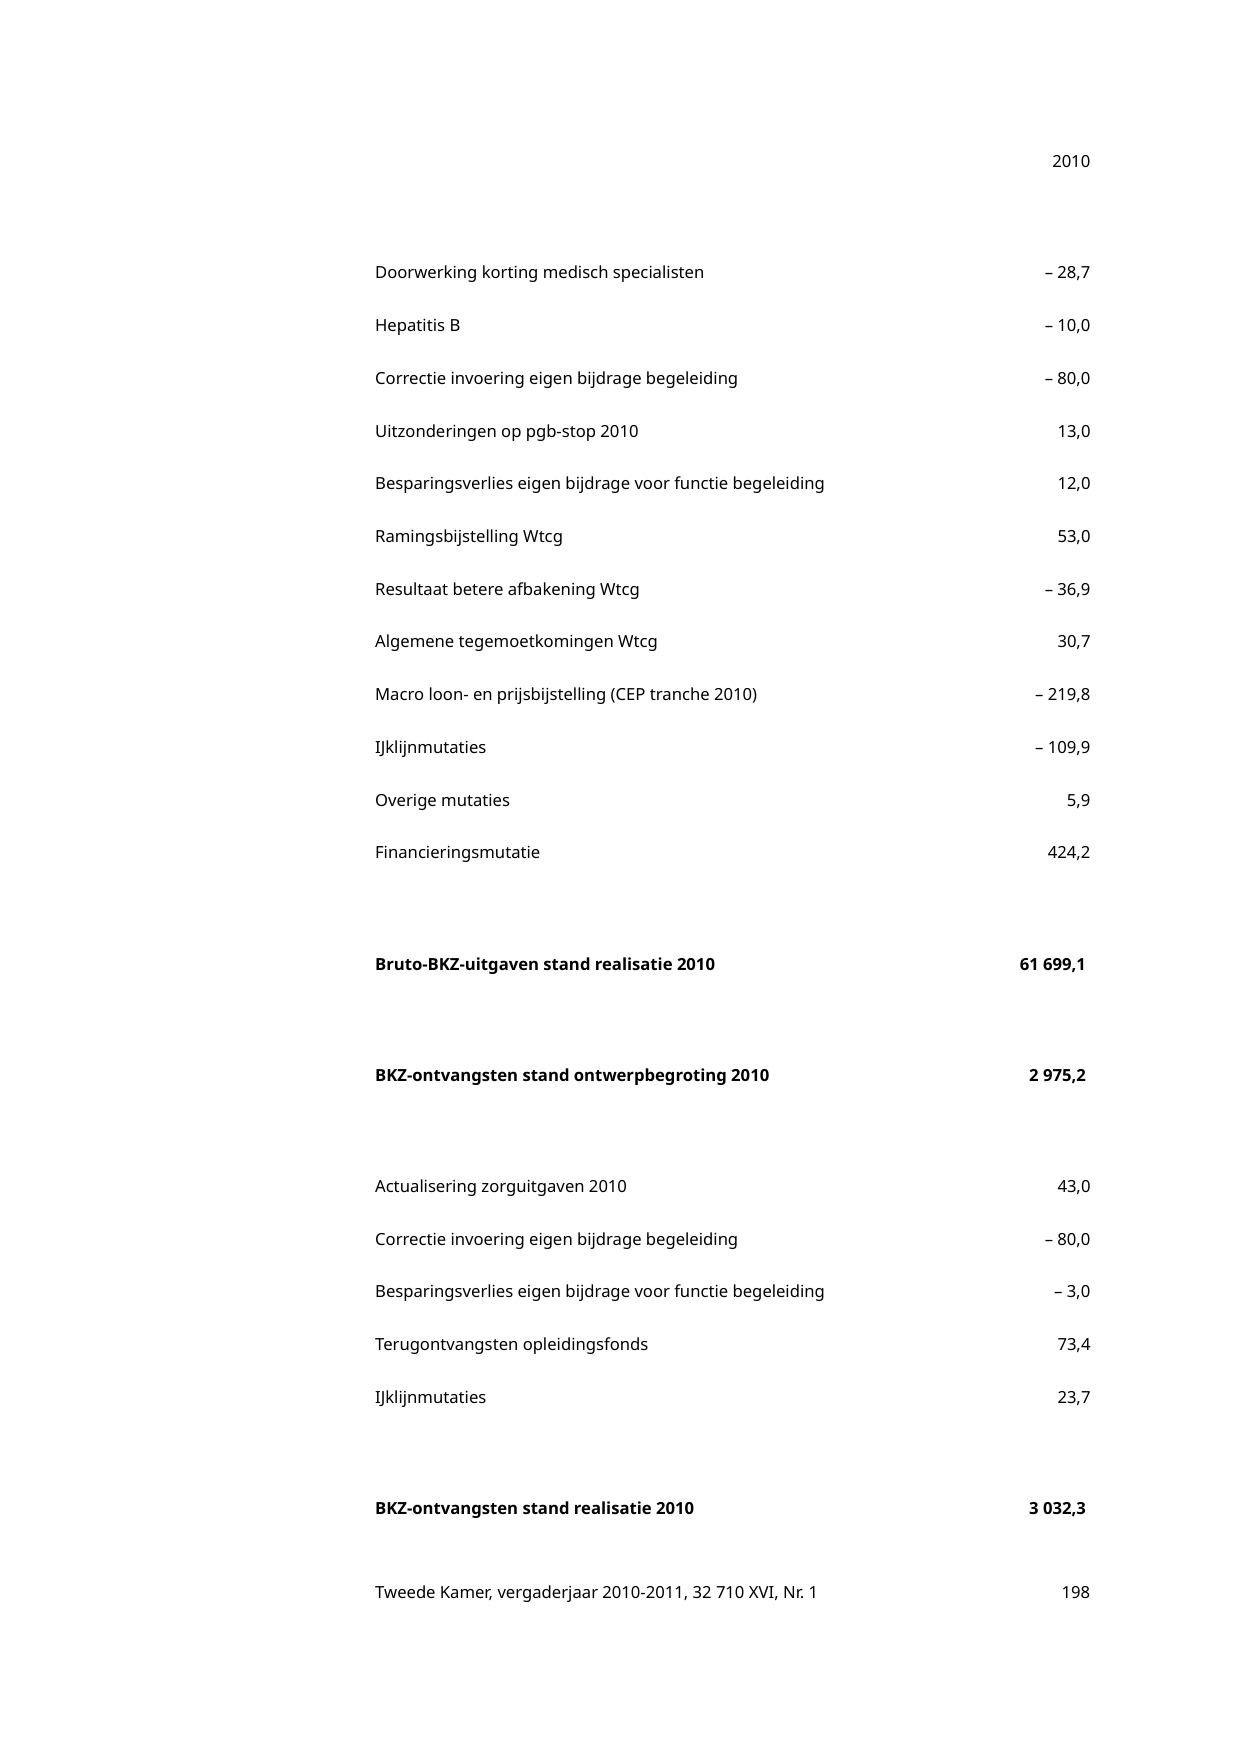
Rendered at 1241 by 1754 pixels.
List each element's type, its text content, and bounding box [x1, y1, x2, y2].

table_cell Overige mutaties [375, 788, 961, 841]
table_cell Resultaat betere afbakening Wtcg [375, 578, 961, 630]
table_cell BKZ-ontvangsten stand realisatie 2010 [375, 1496, 961, 1519]
table_cell [961, 1005, 1090, 1063]
table_cell 5,9 [961, 788, 1090, 841]
table_header 2010 [961, 150, 1090, 208]
table_cell – 36,9 [961, 578, 1090, 630]
table_cell 23,7 [961, 1385, 1090, 1438]
table_cell 73,4 [961, 1333, 1090, 1385]
table_cell Ramingsbijstelling Wtcg [375, 525, 961, 577]
table_cell 53,0 [961, 525, 1090, 577]
table_cell – 109,9 [961, 736, 1090, 788]
table_cell 61 699,1 [961, 952, 1090, 1005]
table_cell Macro loon- en prijsbijstelling (CEP tranche 2010) [375, 683, 961, 736]
table_cell Bruto-BKZ-uitgaven stand realisatie 2010 [375, 952, 961, 1005]
table_cell – 80,0 [961, 367, 1090, 419]
table_cell [961, 894, 1090, 952]
table_cell IJklijnmutaties [375, 736, 961, 788]
table_cell Uitzonderingen op pgb-stop 2010 [375, 419, 961, 472]
table_cell [375, 894, 961, 952]
table_cell Terugontvangsten opleidingsfonds [375, 1333, 961, 1385]
table_cell IJklijnmutaties [375, 1385, 961, 1438]
table_cell [961, 1116, 1090, 1174]
table_header [375, 150, 961, 208]
table_cell Correctie invoering eigen bijdrage begeleiding [375, 1227, 961, 1280]
table_cell [961, 209, 1090, 261]
table_cell 12,0 [961, 472, 1090, 525]
table_cell 2 975,2 [961, 1063, 1090, 1116]
table_cell – 10,0 [961, 314, 1090, 367]
table_cell BKZ-ontvangsten stand ontwerpbegroting 2010 [375, 1063, 961, 1116]
table_cell [375, 1116, 961, 1174]
table_cell 424,2 [961, 841, 1090, 894]
table_cell Algemene tegemoetkomingen Wtcg [375, 630, 961, 683]
table_cell Correctie invoering eigen bijdrage begeleiding [375, 367, 961, 419]
table_cell Actualisering zorguitgaven 2010 [375, 1174, 961, 1227]
table_cell [375, 1438, 961, 1496]
table_cell 30,7 [961, 630, 1090, 683]
table_cell Besparingsverlies eigen bijdrage voor functie begeleiding [375, 472, 961, 525]
table_cell [961, 1438, 1090, 1496]
table_cell – 80,0 [961, 1227, 1090, 1280]
table_cell Doorwerking korting medisch specialisten [375, 261, 961, 314]
table_cell [375, 1005, 961, 1063]
table_cell Hepatitis B [375, 314, 961, 367]
table_cell [375, 209, 961, 261]
table_cell 13,0 [961, 419, 1090, 472]
table_cell Financieringsmutatie [375, 841, 961, 894]
table_cell Besparingsverlies eigen bijdrage voor functie begeleiding [375, 1280, 961, 1332]
table_cell – 219,8 [961, 683, 1090, 736]
table_cell – 3,0 [961, 1280, 1090, 1332]
table_cell – 28,7 [961, 261, 1090, 314]
table_cell 43,0 [961, 1174, 1090, 1227]
table_cell 3 032,3 [961, 1496, 1090, 1519]
